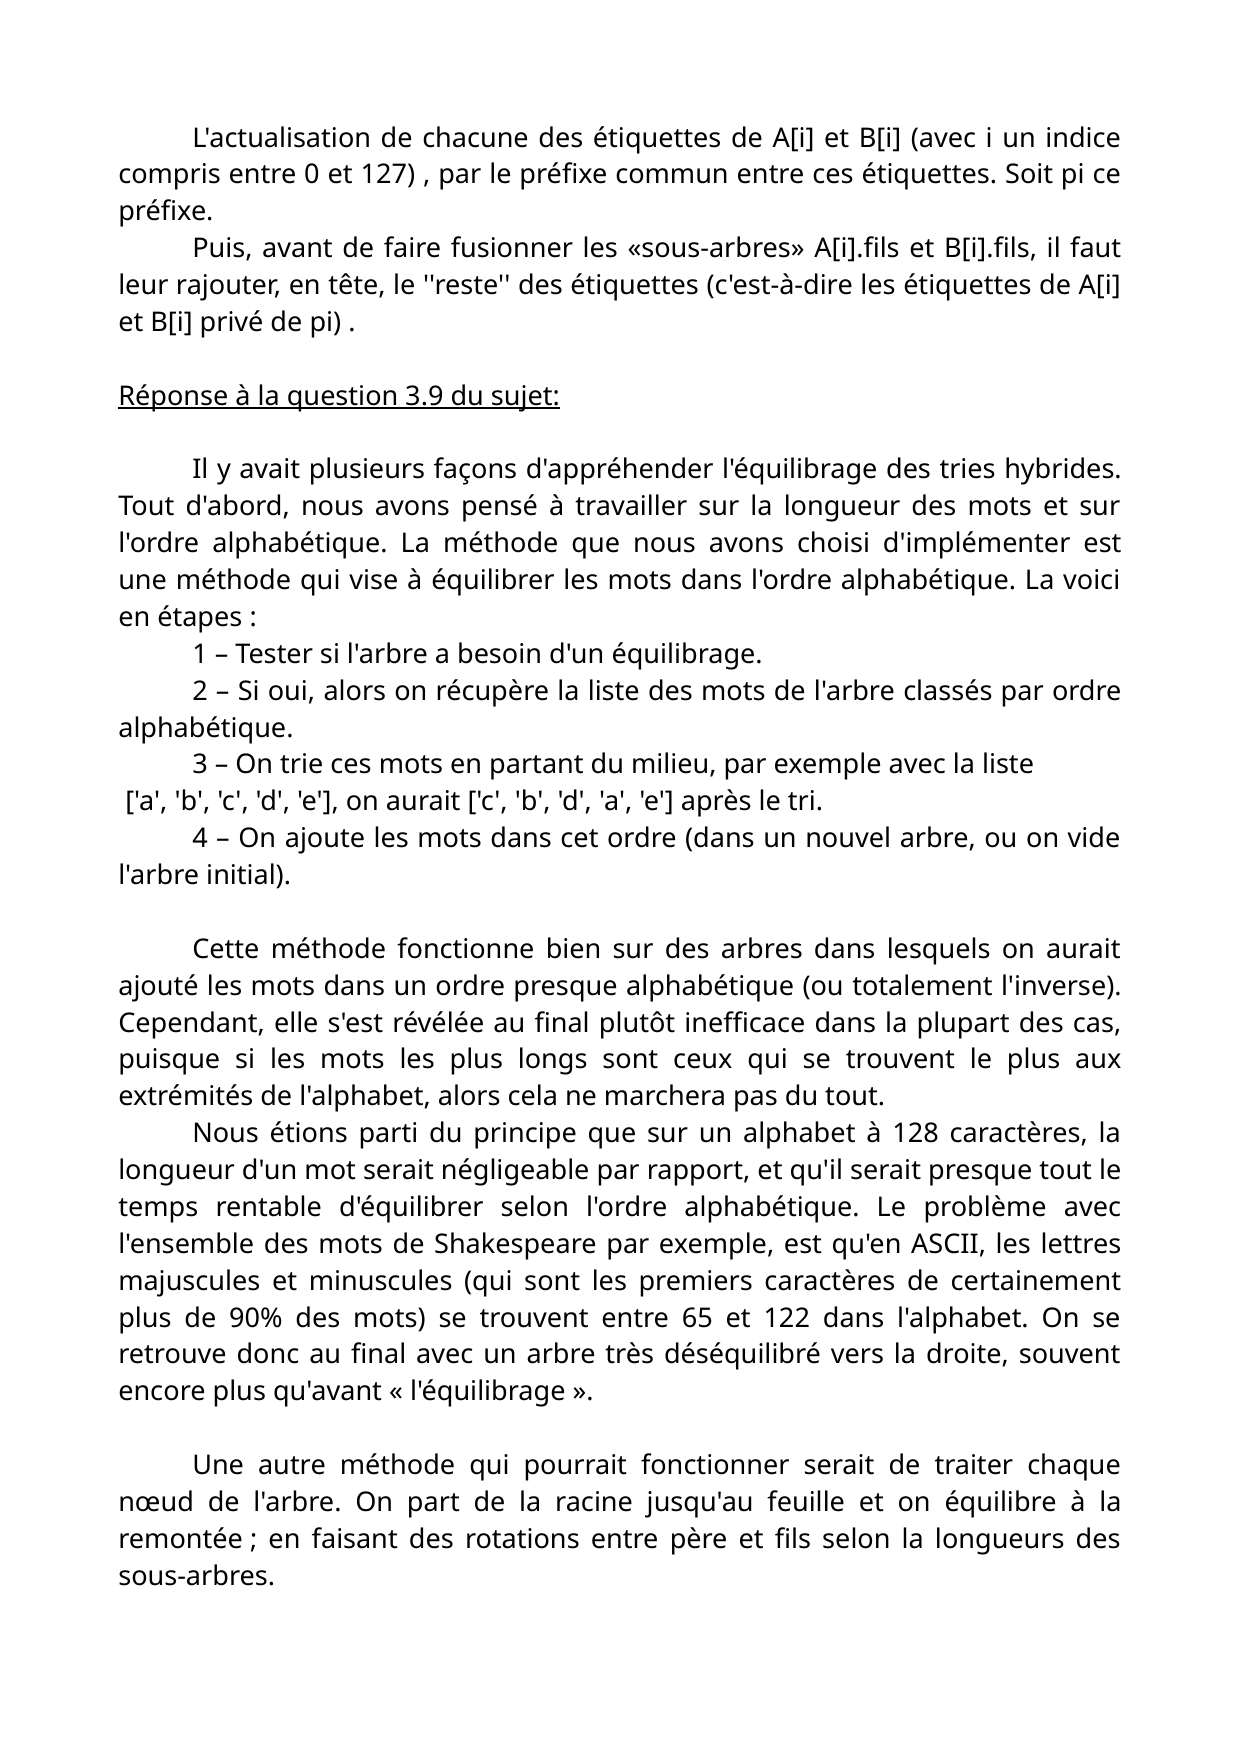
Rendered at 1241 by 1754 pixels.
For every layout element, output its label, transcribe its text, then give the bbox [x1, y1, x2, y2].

text Puis, avant de faire fusionner les «sous-arbres» A[i].fils et B[i].fils, il faut leur rajouter, en tête, le ''reste'' des étiquettes (c'est-à-dire les étiquettes de A[i] et B[i] privé de pi) . [118, 229, 1122, 339]
text ['a', 'b', 'c', 'd', 'e'], on aurait ['c', 'b', 'd', 'a', 'e'] après le tri. [118, 782, 1122, 819]
text 4 – On ajoute les mots dans cet ordre (dans un nouvel arbre, ou on vide l'arbre initial). [118, 819, 1122, 892]
text L'actualisation de chacune des étiquettes de A[i] et B[i] (avec i un indice compris entre 0 et 127) , par le préfixe commun entre ces étiquettes. Soit pi ce préfixe. [118, 118, 1122, 229]
text 1 – Tester si l'arbre a besoin d'un équilibrage. [118, 634, 1122, 671]
text Nous étions parti du principe que sur un alphabet à 128 caractères, la longueur d'un mot serait négligeable par rapport, et qu'il serait presque tout le temps rentable d'équilibrer selon l'ordre alphabétique. Le problème avec l'ensemble des mots de Shakespeare par exemple, est qu'en ASCII, les lettres majuscules et minuscules (qui sont les premiers caractères de certainement plus de 90% des mots) se trouvent entre 65 et 122 dans l'alphabet. On se retrouve donc au final avec un arbre très déséquilibré vers la droite, souvent encore plus qu'avant « l'équilibrage ». [118, 1114, 1122, 1409]
text Cette méthode fonctionne bien sur des arbres dans lesquels on aurait ajouté les mots dans un ordre presque alphabétique (ou totalement l'inverse). Cependant, elle s'est révélée au final plutôt inefficace dans la plupart des cas, puisque si les mots les plus longs sont ceux qui se trouvent le plus aux extrémités de l'alphabet, alors cela ne marchera pas du tout. [118, 929, 1122, 1114]
text Il y avait plusieurs façons d'appréhender l'équilibrage des tries hybrides. Tout d'abord, nous avons pensé à travailler sur la longueur des mots et sur l'ordre alphabétique. La méthode que nous avons choisi d'implémenter est une méthode qui vise à équilibrer les mots dans l'ordre alphabétique. La voici en étapes : [118, 450, 1122, 634]
text Réponse à la question 3.9 du sujet: [118, 376, 1122, 413]
text 3 – On trie ces mots en partant du milieu, par exemple avec la liste [118, 745, 1122, 782]
text 2 – Si oui, alors on récupère la liste des mots de l'arbre classés par ordre alphabétique. [118, 671, 1122, 745]
text Une autre méthode qui pourrait fonctionner serait de traiter chaque nœud de l'arbre. On part de la racine jusqu'au feuille et on équilibre à la remontée ; en faisant des rotations entre père et fils selon la longueurs des sous-arbres. [118, 1446, 1122, 1593]
